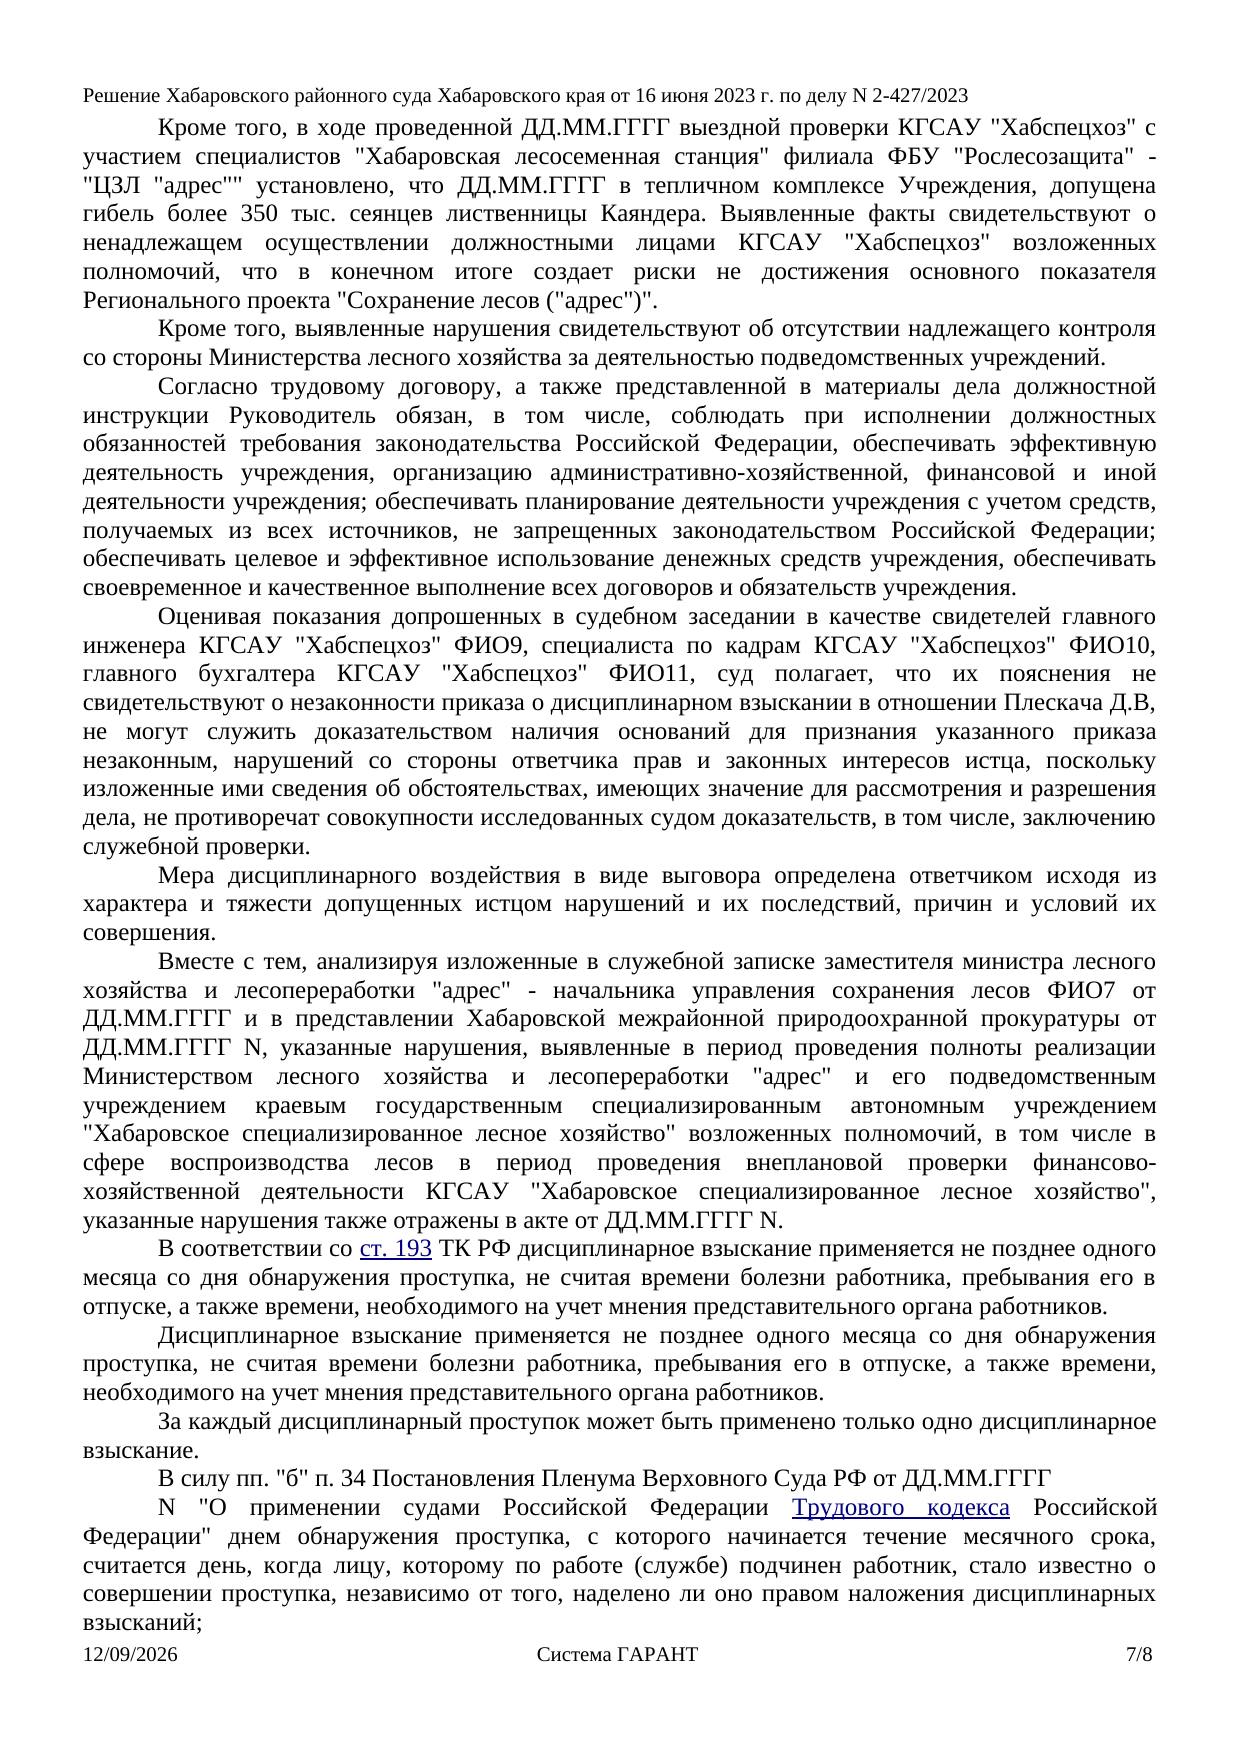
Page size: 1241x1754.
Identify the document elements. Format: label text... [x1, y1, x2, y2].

text В соответствии со ст. 193 ТК РФ дисциплинарное взыскание применяется не позднее одного месяца со дня обнаружения проступка, не считая времени болезни работника, пребывания его в отпуске, а также времени, необходимого на учет мнения представительного органа работников. [83, 1233, 1157, 1320]
text Согласно трудовому договору, а также представленной в материалы дела должностной инструкции Руководитель обязан, в том числе, соблюдать при исполнении должностных обязанностей требования законодательства Российской Федерации, обеспечивать эффективную деятельность учреждения, организацию административно-хозяйственной, финансовой и иной деятельности учреждения; обеспечивать планирование деятельности учреждения с учетом средств, получаемых из всех источников, не запрещенных законодательством Российской Федерации; обеспечивать целевое и эффективное использование денежных средств учреждения, обеспечивать своевременное и качественное выполнение всех договоров и обязательств учреждения. [83, 371, 1157, 601]
text За каждый дисциплинарный проступок может быть применено только одно дисциплинарное взыскание. [83, 1406, 1157, 1463]
text Вместе с тем, анализируя изложенные в служебной записке заместителя министра лесного хозяйства и лесопереработки "адрес" - начальника управления сохранения лесов ФИО7 от ДД.ММ.ГГГГ и в представлении Хабаровской межрайонной природоохранной прокуратуры от ДД.ММ.ГГГГ N, указанные нарушения, выявленные в период проведения полноты реализации Министерством лесного хозяйства и лесопереработки "адрес" и его подведомственным учреждением краевым государственным специализированным автономным учреждением "Хабаровское специализированное лесное хозяйство" возложенных полномочий, в том числе в сфере воспроизводства лесов в период проведения внеплановой проверки финансово-хозяйственной деятельности КГСАУ "Хабаровское специализированное лесное хозяйство", указанные нарушения также отражены в акте от ДД.ММ.ГГГГ N. [83, 946, 1157, 1233]
text Дисциплинарное взыскание применяется не позднее одного месяца со дня обнаружения проступка, не считая времени болезни работника, пребывания его в отпуске, а также времени, необходимого на учет мнения представительного органа работников. [83, 1320, 1157, 1406]
text Кроме того, в ходе проведенной ДД.ММ.ГГГГ выездной проверки КГСАУ "Хабспецхоз" с участием специалистов "Хабаровская лесосеменная станция" филиала ФБУ "Рослесозащита" - "ЦЗЛ "адрес"" установлено, что ДД.ММ.ГГГГ в тепличном комплексе Учреждения, допущена гибель более 350 тыс. сеянцев лиственницы Каяндера. Выявленные факты свидетельствуют о ненадлежащем осуществлении должностными лицами КГСАУ "Хабспецхоз" возложенных полномочий, что в конечном итоге создает риски не достижения основного показателя Регионального проекта "Сохранение лесов ("адрес")". [83, 112, 1157, 313]
text В силу пп. "б" п. 34 Постановления Пленума Верховного Суда РФ от ДД.ММ.ГГГГ [83, 1463, 1157, 1492]
text Кроме того, выявленные нарушения свидетельствуют об отсутствии надлежащего контроля со стороны Министерства лесного хозяйства за деятельностью подведомственных учреждений. [83, 313, 1157, 371]
text N "О применении судами Российской Федерации Трудового кодекса Российской Федерации" днем обнаружения проступка, с которого начинается течение месячного срока, считается день, когда лицу, которому по работе (службе) подчинен работник, стало известно о совершении проступка, независимо от того, наделено ли оно правом наложения дисциплинарных взысканий; [83, 1492, 1157, 1636]
text Мера дисциплинарного воздействия в виде выговора определена ответчиком исходя из характера и тяжести допущенных истцом нарушений и их последствий, причин и условий их совершения. [83, 860, 1157, 946]
text Оценивая показания допрошенных в судебном заседании в качестве свидетелей главного инженера КГСАУ "Хабспецхоз" ФИО9, специалиста по кадрам КГСАУ "Хабспецхоз" ФИО10, главного бухгалтера КГСАУ "Хабспецхоз" ФИО11, суд полагает, что их пояснения не свидетельствуют о незаконности приказа о дисциплинарном взыскании в отношении Плескача Д.В, не могут служить доказательством наличия оснований для признания указанного приказа незаконным, нарушений со стороны ответчика прав и законных интересов истца, поскольку изложенные ими сведения об обстоятельствах, имеющих значение для рассмотрения и разрешения дела, не противоречат совокупности исследованных судом доказательств, в том числе, заключению служебной проверки. [83, 601, 1157, 860]
